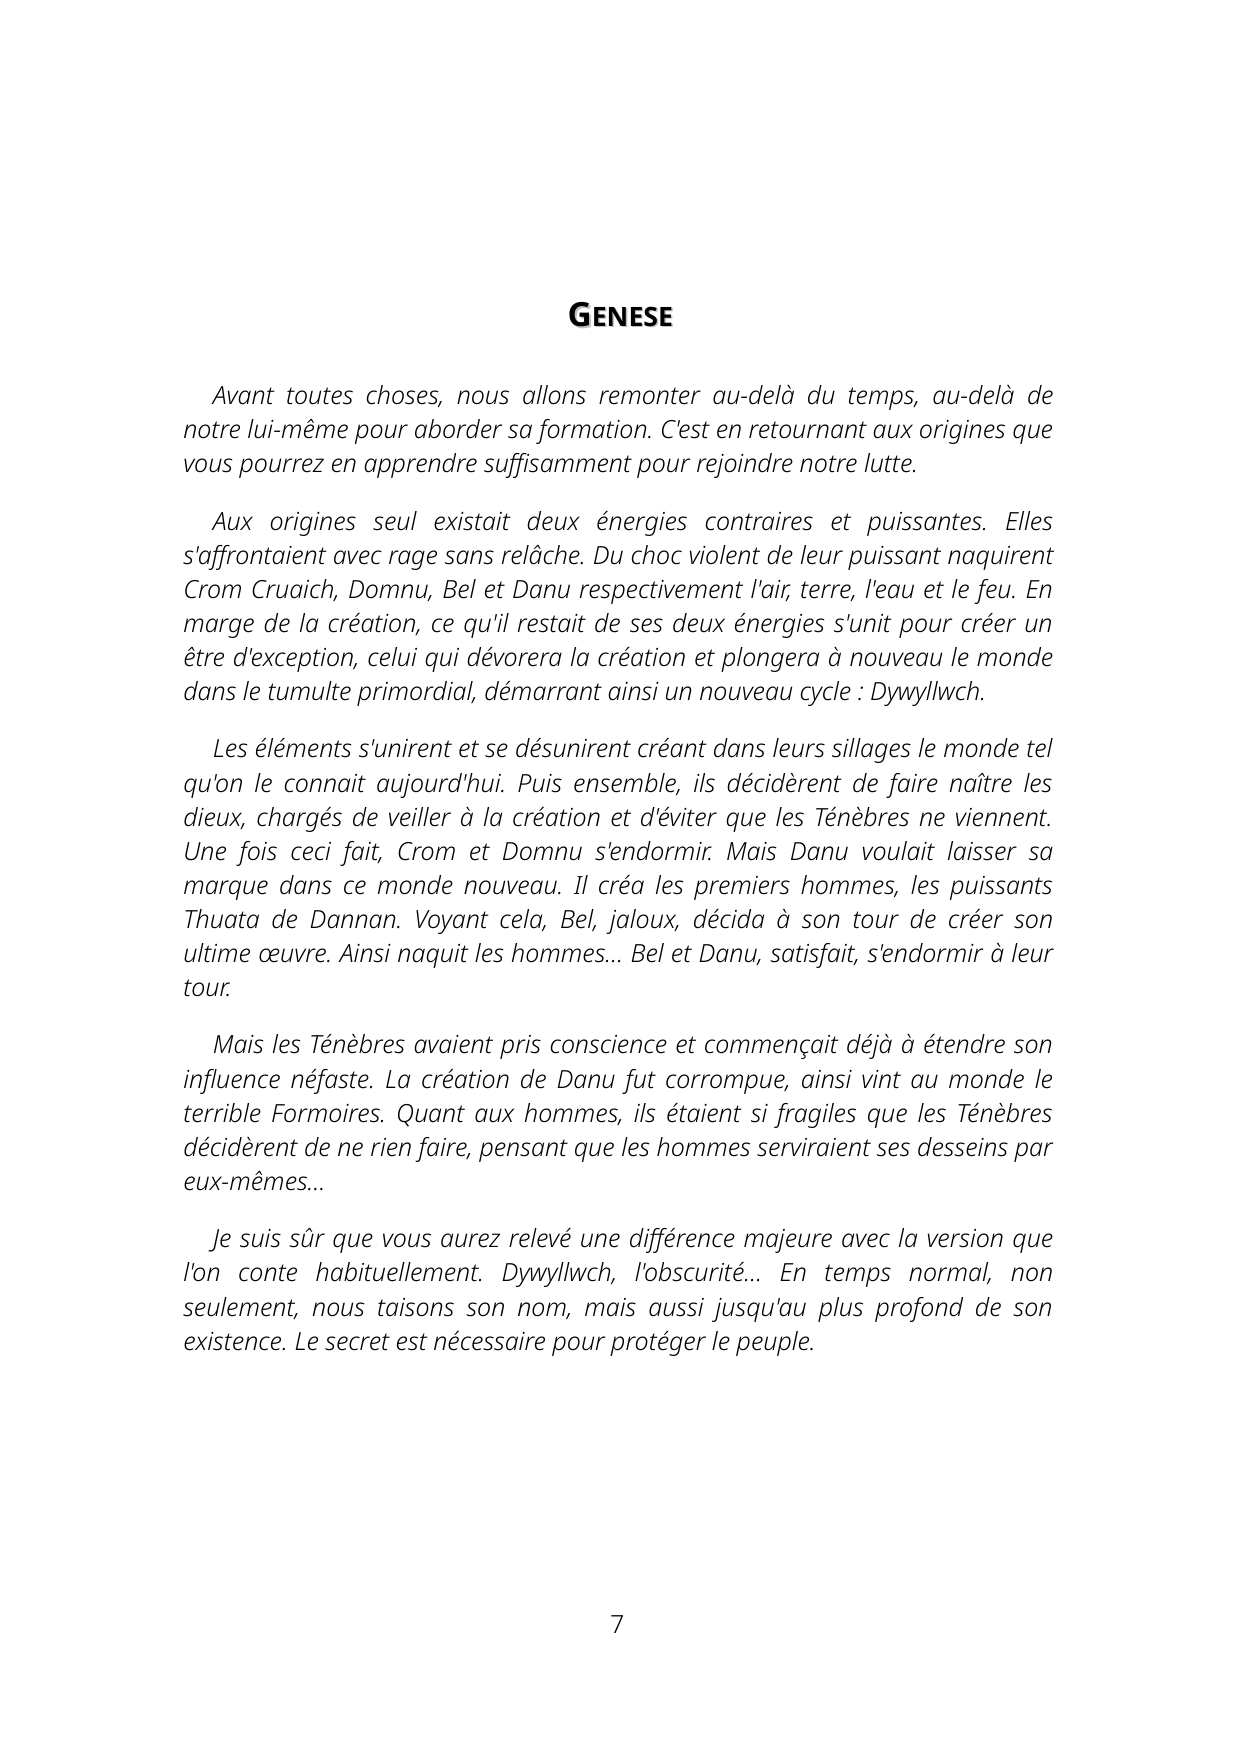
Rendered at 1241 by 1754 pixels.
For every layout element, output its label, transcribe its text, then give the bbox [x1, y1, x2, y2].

text Mais les Ténèbres avaient pris conscience et commençait déjà à étendre son influence néfaste. La création de Danu fut corrompue, ainsi vint au monde le terrible Formoires. Quant aux hommes, ils étaient si fragiles que les Ténèbres décidèrent de ne rien faire, pensant que les hommes serviraient ses desseins par eux-mêmes… [183, 1027, 1057, 1197]
text Aux origines seul existait deux énergies contraires et puissantes. Elles s'affrontaient avec rage sans relâche. Du choc violent de leur puissant naquirent Crom Cruaich, Domnu, Bel et Danu respectivement l'air, terre, l'eau et le feu. En marge de la création, ce qu'il restait de ses deux énergies s'unit pour créer un être d'exception, celui qui dévorera la création et plongera à nouveau le monde dans le tumulte primordial, démarrant ainsi un nouveau cycle : Dywyllwch. [183, 503, 1057, 708]
text Je suis sûr que vous aurez relevé une différence majeure avec la version que l'on conte habituellement. Dywyllwch, l'obscurité… En temps normal, non seulement, nous taisons son nom, mais aussi jusqu'au plus profond de son existence. Le secret est nécessaire pour protéger le peuple. [183, 1221, 1057, 1357]
text Les éléments s'unirent et se désunirent créant dans leurs sillages le monde tel qu'on le connait aujourd'hui. Puis ensemble, ils décidèrent de faire naître les dieux, chargés de veiller à la création et d'éviter que les Ténèbres ne viennent. Une fois ceci fait, Crom et Domnu s'endormir. Mais Danu voulait laisser sa marque dans ce monde nouveau. Il créa les premiers hommes, les puissants Thuata de Dannan. Voyant cela, Bel, jaloux, décida à son tour de créer son ultime œuvre. Ainsi naquit les hommes… Bel et Danu, satisfait, s'endormir à leur tour. [183, 731, 1057, 1004]
text Avant toutes choses, nous allons remonter au-delà du temps, au-delà de notre lui-même pour aborder sa formation. C'est en retournant aux origines que vous pourrez en apprendre suffisamment pour rejoindre notre lutte. [183, 377, 1057, 480]
subtitle Genese [183, 291, 1057, 336]
